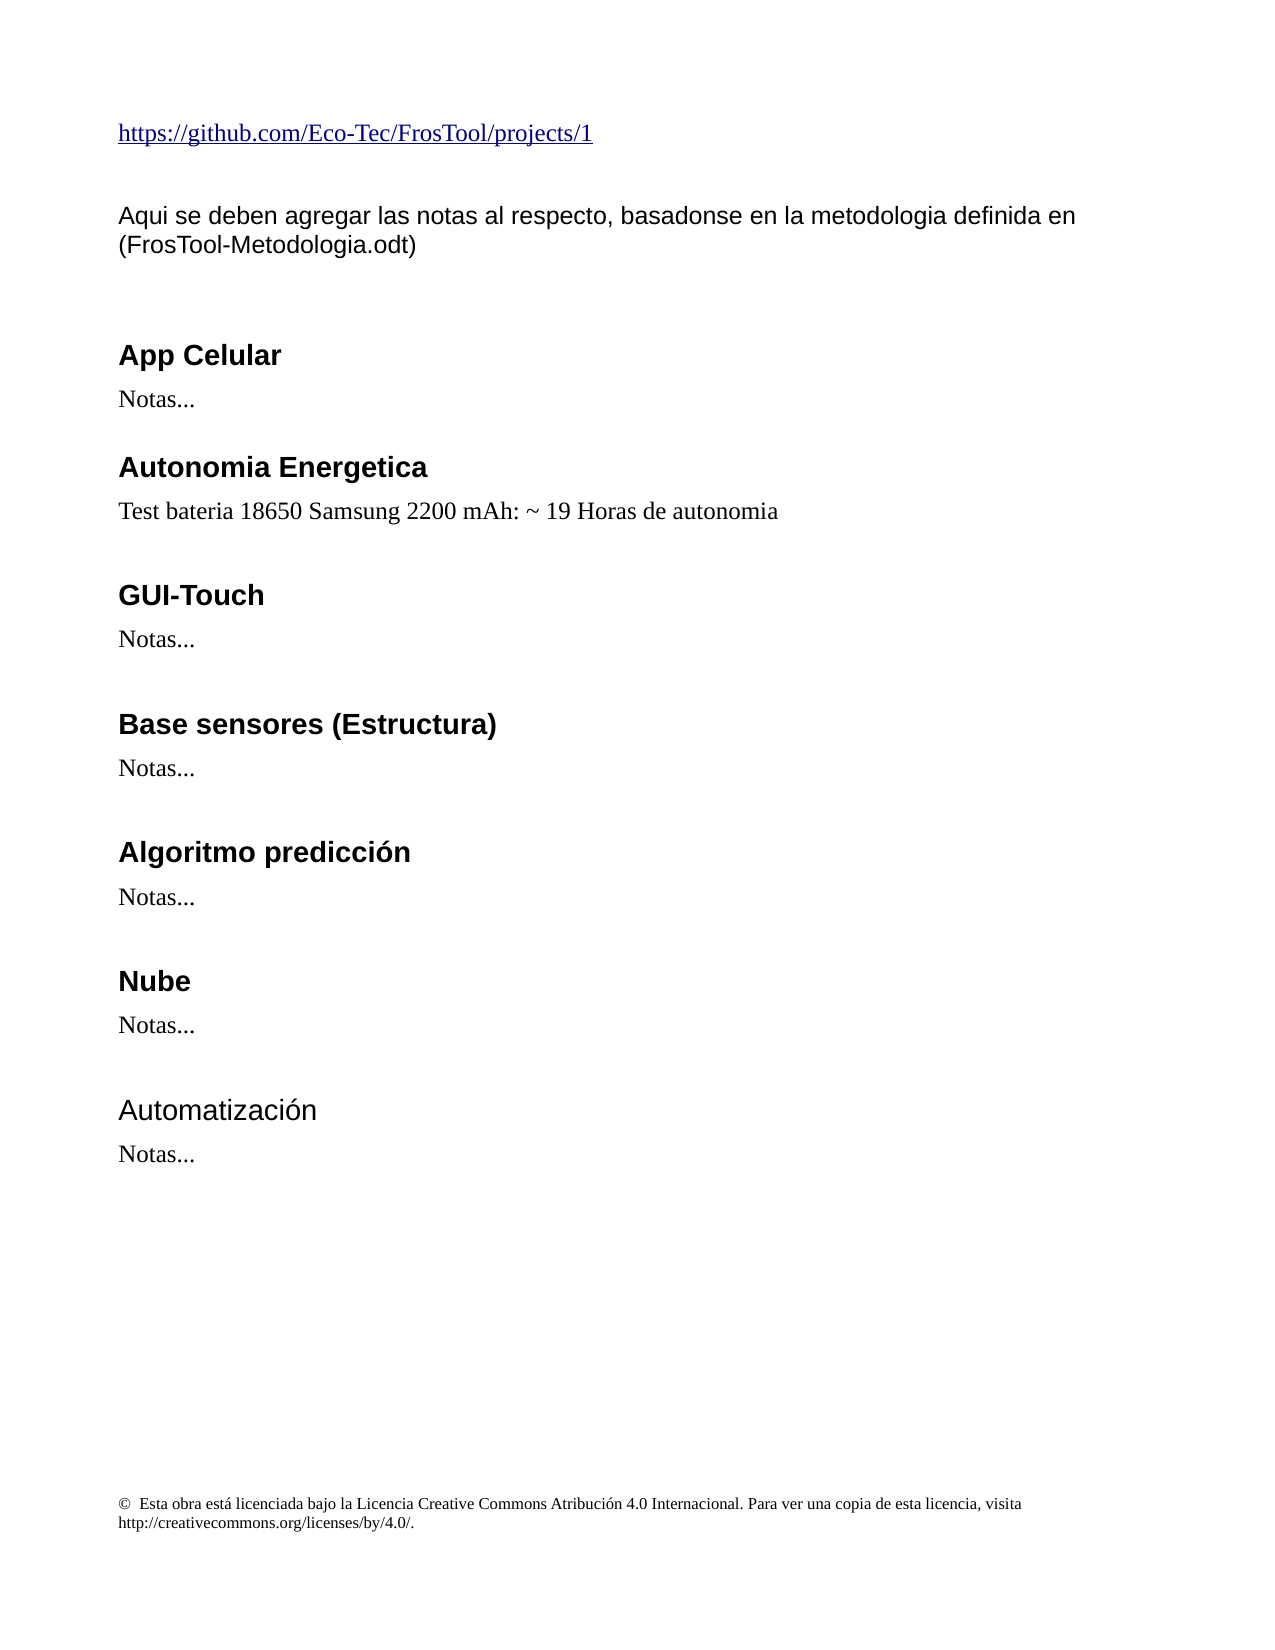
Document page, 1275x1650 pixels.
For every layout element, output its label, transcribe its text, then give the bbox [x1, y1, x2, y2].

subtitle GUI-Touch [118, 578, 1157, 612]
text Notas... [118, 1010, 1157, 1039]
subtitle Autonomia Energetica [118, 450, 1157, 483]
subtitle Automatización [118, 1093, 1157, 1126]
subtitle Base sensores (Estructura) [118, 707, 1157, 741]
text Notas... [118, 1139, 1157, 1167]
text Notas... [118, 753, 1157, 782]
text Notas... [118, 384, 1157, 412]
subtitle Aqui se deben agregar las notas al respecto, basadonse en la metodologia definida en (FrosTool-Metodologia.odt) [118, 201, 1157, 259]
subtitle Nube [118, 964, 1157, 998]
subtitle App Celular [118, 338, 1157, 371]
text Notas... [118, 882, 1157, 910]
text Notas... [118, 624, 1157, 653]
text Test bateria 18650 Samsung 2200 mAh: ~ 19 Horas de autonomia [118, 496, 1157, 525]
subtitle Algoritmo predicción [118, 836, 1157, 869]
